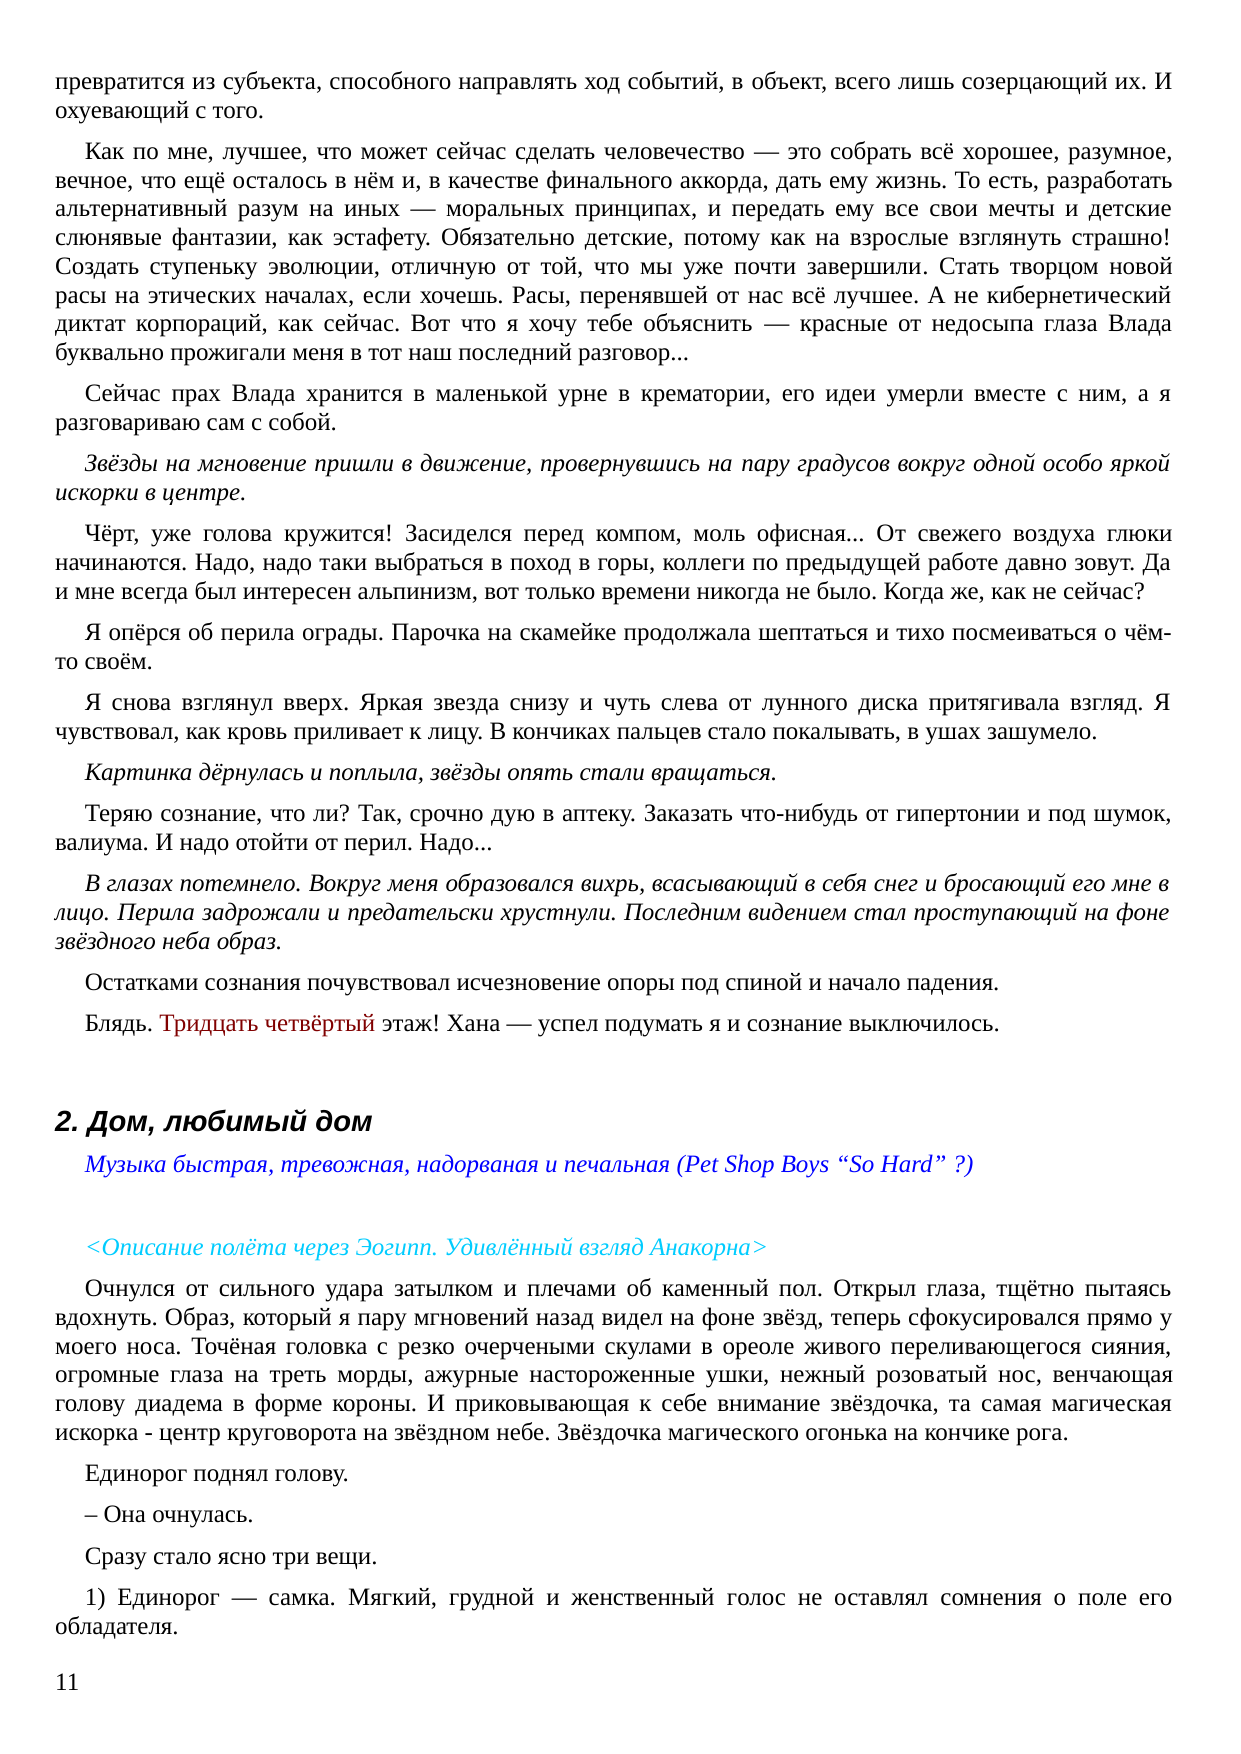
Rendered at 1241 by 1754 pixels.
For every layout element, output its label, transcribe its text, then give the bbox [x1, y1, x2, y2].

text Очнулся от сильного удара затылком и плечами об каменный пол. Открыл глаза, тщётно пытаясь вдохнуть. Образ, который я пару мгновений назад видел на фоне звёзд, теперь сфокусировался прямо у моего носа. Точёная головка с резко очерчеными скулами в ореоле живого переливающегося сияния, огромные глаза на треть морды, ажурные настороженные ушки, нежный розоватый нос, венчающая голову диадема в форме короны. И приковывающая к себе внимание звёздочка, та самая магическая искорка - центр круговорота на звёздном небе. Звёздочка магического огонька на кончике рога. [55, 1273, 1173, 1446]
text – Она очнулась. [55, 1499, 1173, 1528]
text 1) Единорог — самка. Мягкий, грудной и женственный голос не оставлял сомнения о поле его обладателя. [55, 1582, 1173, 1639]
text Музыка быстрая, тревожная, надорваная и печальная (Pet Shop Boys “So Hard” ?) [55, 1149, 1173, 1178]
text Я снова взглянул вверх. Яркая звезда снизу и чуть слева от лунного диска притягивала взгляд. Я чувствовал, как кровь приливает к лицу. В кончиках пальцев стало покалывать, в ушах зашумело. [55, 687, 1173, 745]
text Блядь. Тридцать четвёртый этаж! Хана — успел подумать я и сознание выключилось. [55, 1008, 1173, 1037]
text Единорог поднял голову. [55, 1458, 1173, 1487]
text Остатками сознания почувствовал исчезновение опоры под спиной и начало падения. [55, 967, 1173, 996]
text <Описание полёта через Эогипп. Удивлённый взгляд Анакорна> [55, 1232, 1173, 1261]
text Сразу стало ясно три вещи. [55, 1541, 1173, 1569]
text Сейчас прах Влада хранится в маленькой урне в крематории, его идеи умерли вместе с ним, а я разговариваю сам с собой. [55, 378, 1173, 436]
text Чёрт, уже голова кружится! Засиделся перед компом, моль офисная... От свежего воздуха глюки начинаются. Надо, надо таки выбраться в поход в горы, коллеги по предыдущей работе давно зовут. Да и мне всегда был интересен альпинизм, вот только времени никогда не было. Когда же, как не сейчас? [55, 518, 1173, 605]
text В глазах потемнело. Вокруг меня образовался вихрь, всасывающий в себя снег и бросающий его мне в лицо. Перила задрожали и предательски хрустнули. Последним видением стал проступающий на фоне звёздного неба образ. [55, 868, 1173, 955]
text Как по мне, лучшее, что может сейчас сделать человечество — это собрать всё хорошее, разумное, вечное, что ещё осталось в нём и, в качестве финального аккорда, дать ему жизнь. То есть, разработать альтернативный разум на иных — моральных принципах, и передать ему все свои мечты и детские слюнявые фантазии, как эстафету. Обязательно детские, потому как на взрослые взглянуть страшно! Создать ступеньку эволюции, отличную от той, что мы уже почти завершили. Стать творцом новой расы на этических началах, если хочешь. Расы, перенявшей от нас всё лучшее. А не кибернетический диктат корпораций, как сейчас. Вот что я хочу тебе объяснить — красные от недосыпа глаза Влада буквально прожигали меня в тот наш последний разговор... [55, 136, 1173, 366]
text Звёзды на мгновение пришли в движение, провернувшись на пару градусов вокруг одной особо яркой искорки в центре. [55, 448, 1173, 506]
text Я опёрся об перила ограды. Парочка на скамейке продолжала шептаться и тихо посмеиваться о чём-то своём. [55, 617, 1173, 675]
text Теряю сознание, что ли? Так, срочно дую в аптеку. Заказать что-нибудь от гипертонии и под шумок, валиума. И надо отойти от перил. Надо... [55, 798, 1173, 856]
text превратится из субъекта, способного направлять ход событий, в объект, всего лишь созерцающий их. И охуевающий с того. [55, 66, 1173, 123]
text Картинка дёрнулась и поплыла, звёзды опять стали вращаться. [55, 757, 1173, 786]
subtitle 2. Дом, любимый дом [55, 1103, 1173, 1137]
